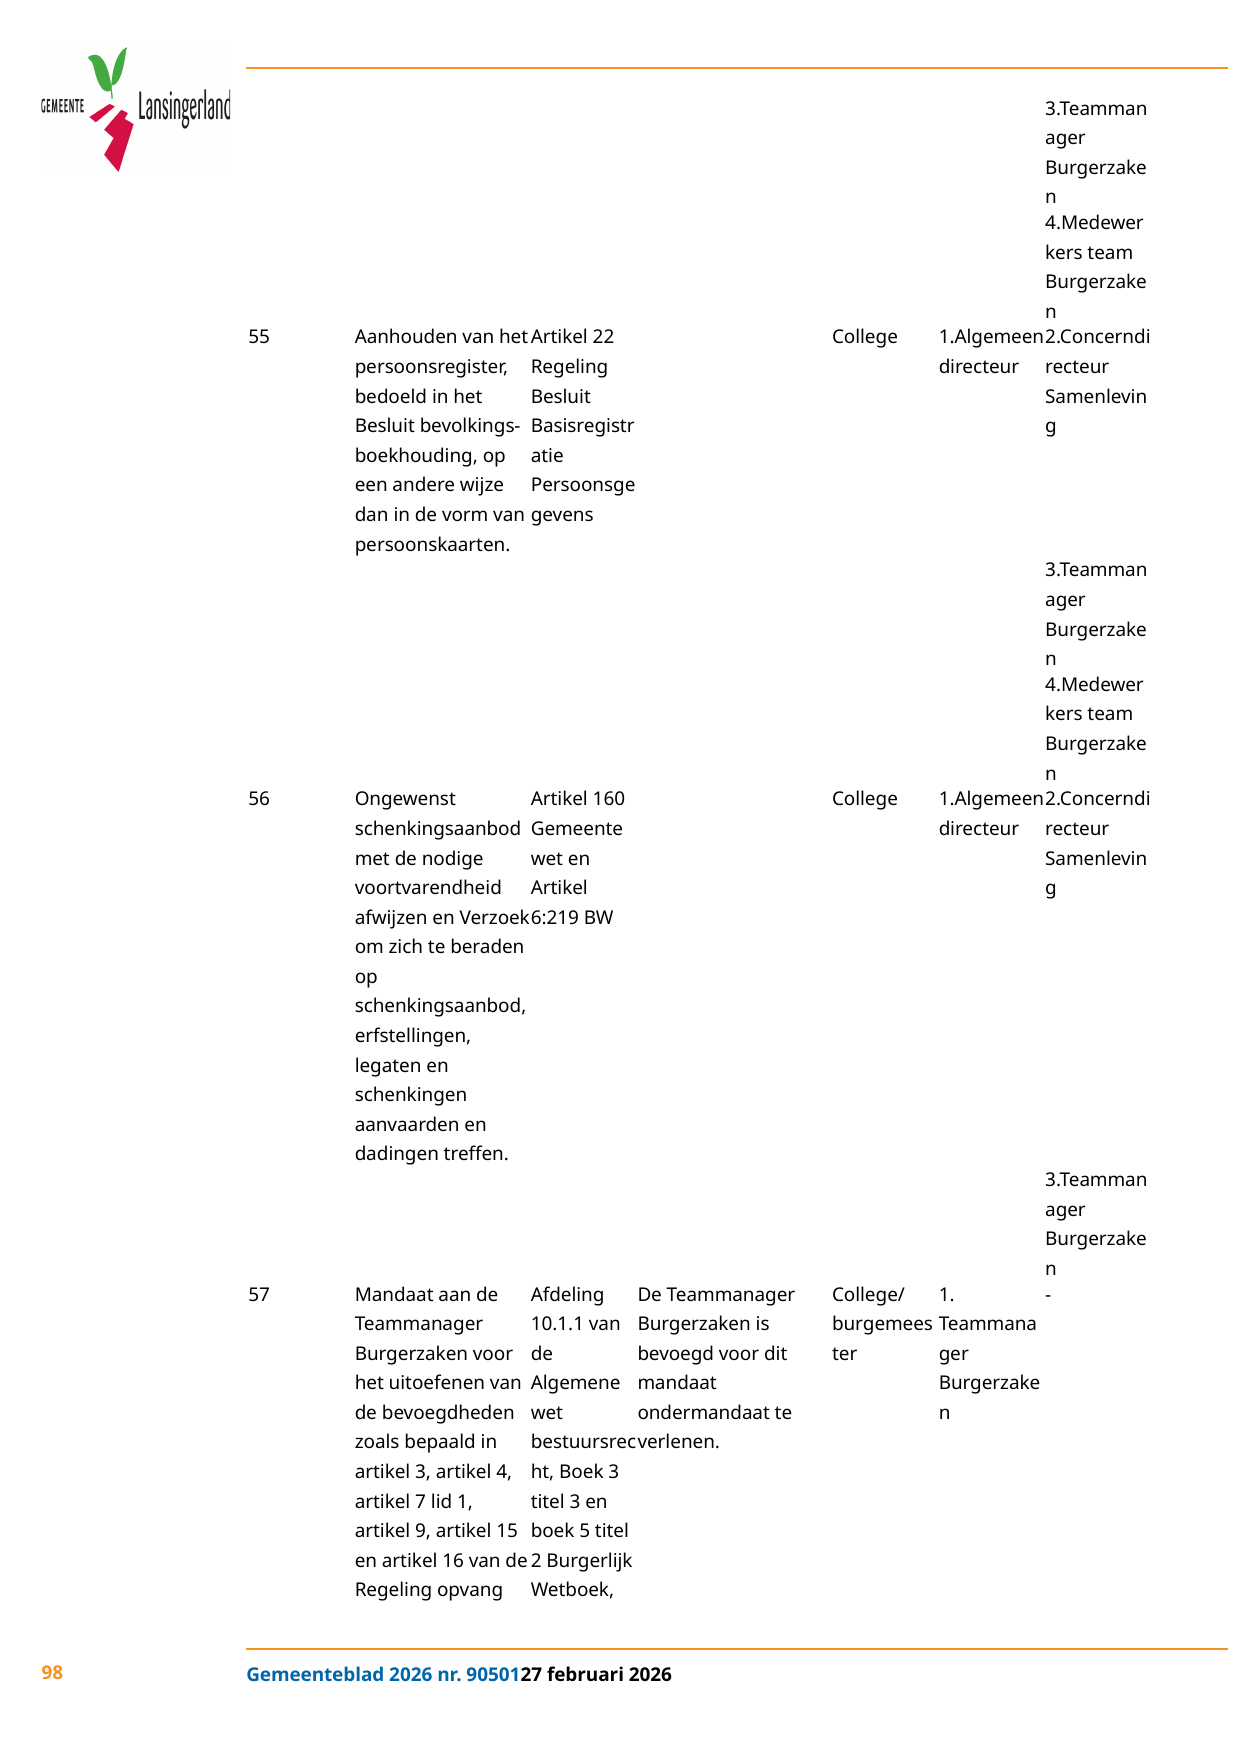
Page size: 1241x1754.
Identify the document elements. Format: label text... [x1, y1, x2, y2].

table_cell [939, 95, 1045, 209]
table_cell 3.Teammanager Burgerzaken [1045, 557, 1152, 671]
table_cell [248, 95, 354, 209]
table_cell - [1045, 1281, 1152, 1602]
table_cell Aanhouden van het persoonsregister, bedoeld in het Besluit bevolkings-boekhouding, op een andere wijze dan in de vorm van persoonskaarten. [355, 324, 531, 557]
table_cell [248, 1166, 354, 1281]
table_cell 1.Algemeen directeur [939, 786, 1045, 1166]
table_cell [637, 95, 832, 209]
table_cell [248, 209, 354, 324]
table_cell [637, 324, 832, 557]
table_cell [832, 209, 938, 324]
table_cell [939, 671, 1045, 786]
table_cell 1. Teammanager Burgerzaken [939, 1281, 1045, 1602]
table_cell [637, 786, 832, 1166]
table_cell [355, 95, 531, 209]
table_cell [637, 1166, 832, 1281]
table_cell 3.Teammanager Burgerzaken [1045, 1166, 1152, 1281]
table_cell 2.Concerndirecteur Samenleving [1045, 786, 1152, 1166]
table_cell [832, 1166, 938, 1281]
table_cell [531, 671, 637, 786]
table_cell [832, 671, 938, 786]
table_cell [531, 209, 637, 324]
table_cell 3.Teammanager Burgerzaken [1045, 95, 1152, 209]
table_cell [637, 557, 832, 671]
table_cell [939, 1166, 1045, 1281]
table_cell [355, 209, 531, 324]
table_cell [531, 95, 637, 209]
table_cell [248, 557, 354, 671]
table_cell 55 [248, 324, 354, 557]
table_cell Ongewenst schenkingsaanbod met de nodige voortvarendheid afwijzen en Verzoek om zich te beraden op schenkingsaanbod, erfstellingen, legaten en schenkingen aanvaarden en dadingen treffen. [355, 786, 531, 1166]
table_cell [531, 1166, 637, 1281]
table_cell [531, 557, 637, 671]
table_cell Artikel 160 Gemeentewet en Artikel 6:219 BW [531, 786, 637, 1166]
picture [41, 47, 231, 172]
table_cell 2.Concerndirecteur Samenleving [1045, 324, 1152, 557]
table_cell [832, 557, 938, 671]
table_cell [939, 209, 1045, 324]
table_cell [637, 209, 832, 324]
table_cell [355, 557, 531, 671]
table_cell [355, 671, 531, 786]
table_cell [832, 95, 938, 209]
table_cell Mandaat aan de Teammanager Burgerzaken voor het uitoefenen van de bevoegdheden zoals bepaald in artikel 3, artikel 4, artikel 7 lid 1, artikel 9, artikel 15 en artikel 16 van de Regeling opvang [355, 1281, 531, 1602]
table_cell [248, 671, 354, 786]
table_cell College/burgemeester [832, 1281, 938, 1602]
table_cell 1.Algemeen directeur [939, 324, 1045, 557]
table_cell 57 [248, 1281, 354, 1602]
table_cell De Teammanager Burgerzaken is bevoegd voor dit mandaat ondermandaat te verlenen. [637, 1281, 832, 1602]
table_cell [637, 671, 832, 786]
table_cell College [832, 324, 938, 557]
table_cell [939, 557, 1045, 671]
table_cell 4.Medewerkers team Burgerzaken [1045, 671, 1152, 786]
table_cell 4.Medewerkers team Burgerzaken [1045, 209, 1152, 324]
table_cell [355, 1166, 531, 1281]
table_cell 56 [248, 786, 354, 1166]
table_cell College [832, 786, 938, 1166]
table_cell Artikel 22 Regeling Besluit Basisregistratie Persoonsgegevens [531, 324, 637, 557]
table_cell Afdeling 10.1.1 van de Algemene wet bestuursrecht, Boek 3 titel 3 en boek 5 titel 2 Burgerlijk Wetboek, [531, 1281, 637, 1602]
